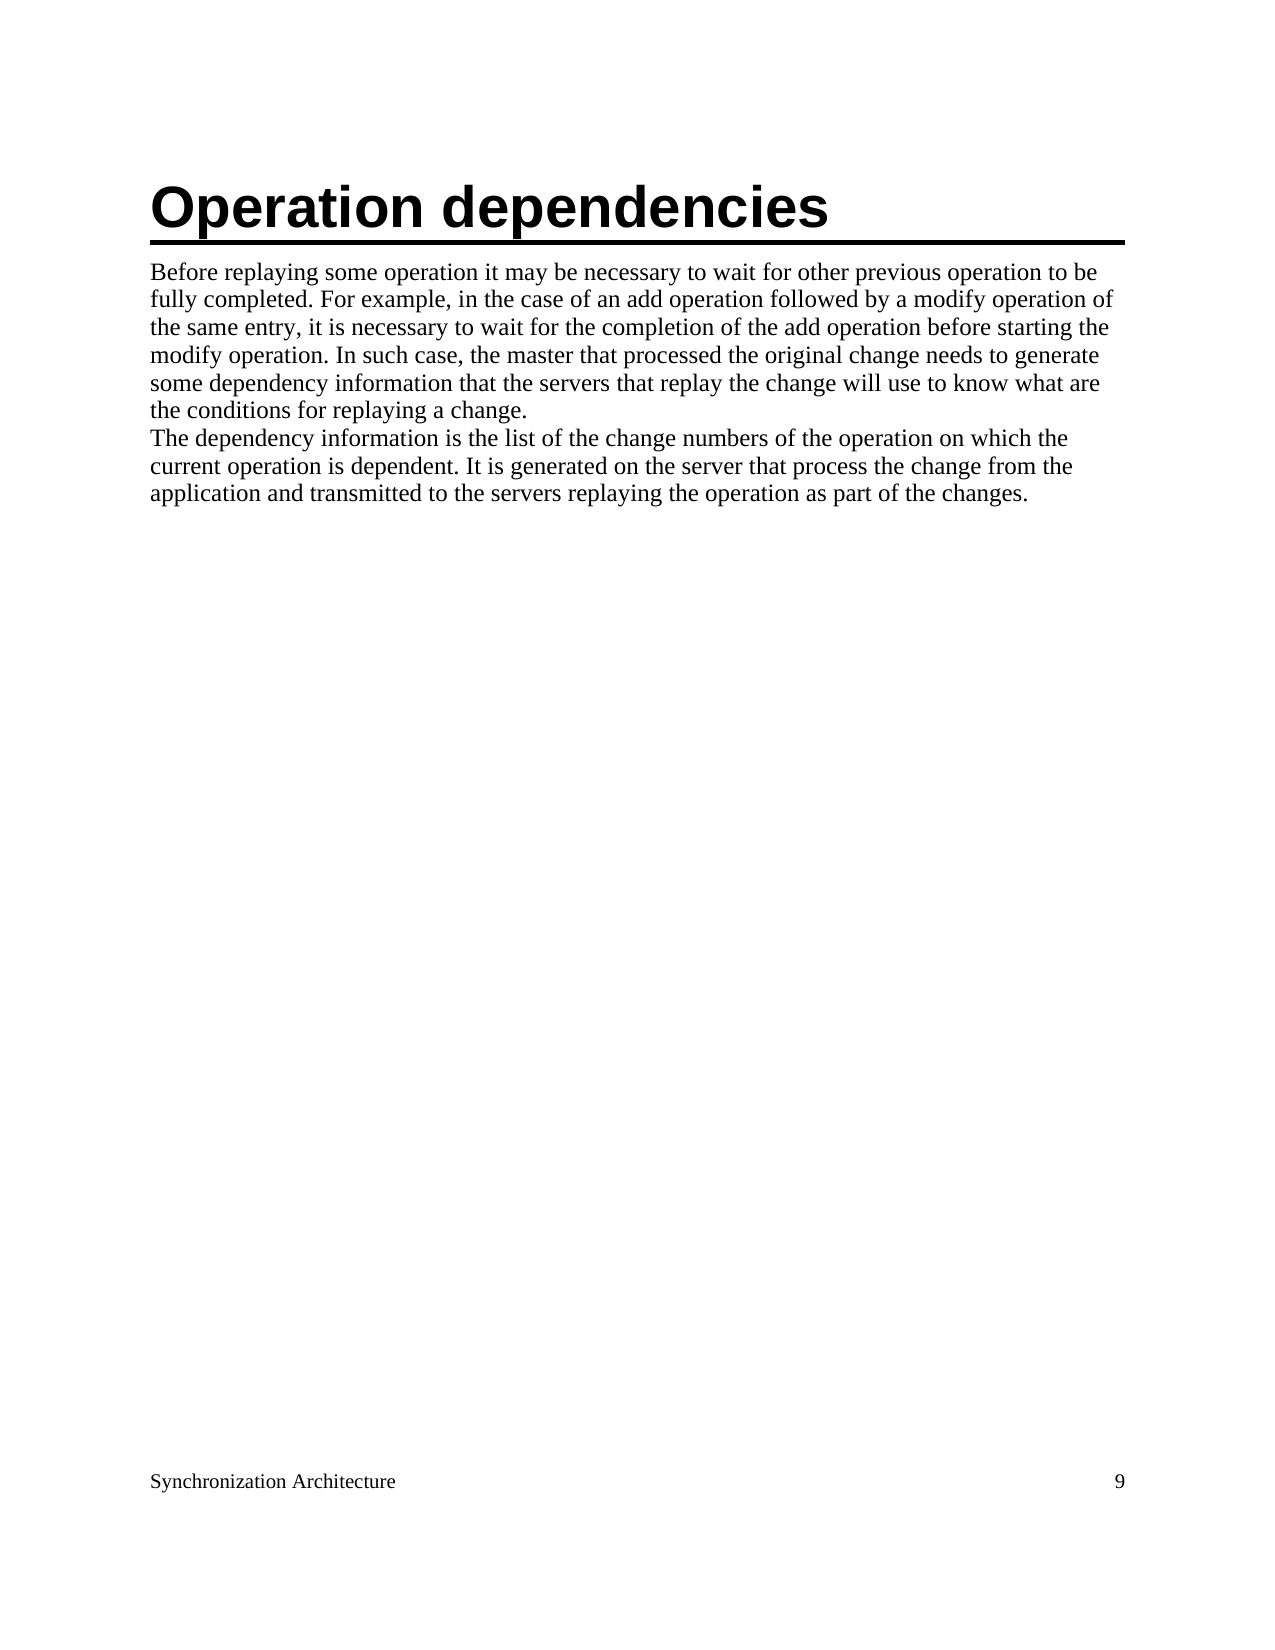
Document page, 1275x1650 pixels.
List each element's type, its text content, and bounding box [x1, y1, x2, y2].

text Before replaying some operation it may be necessary to wait for other previous operation to be fully completed. For example, in the case of an add operation followed by a modify operation of the same entry, it is necessary to wait for the completion of the add operation before starting the modify operation. In such case, the master that processed the original change needs to generate some dependency information that the servers that replay the change will use to know what are the conditions for replaying a change. The dependency information is the list of the change numbers of the operation on which the current operation is dependent. It is generated on the server that process the change from the application and transmitted to the servers replaying the operation as part of the changes. [150, 258, 1125, 507]
subtitle Operation dependencies [150, 175, 1125, 240]
